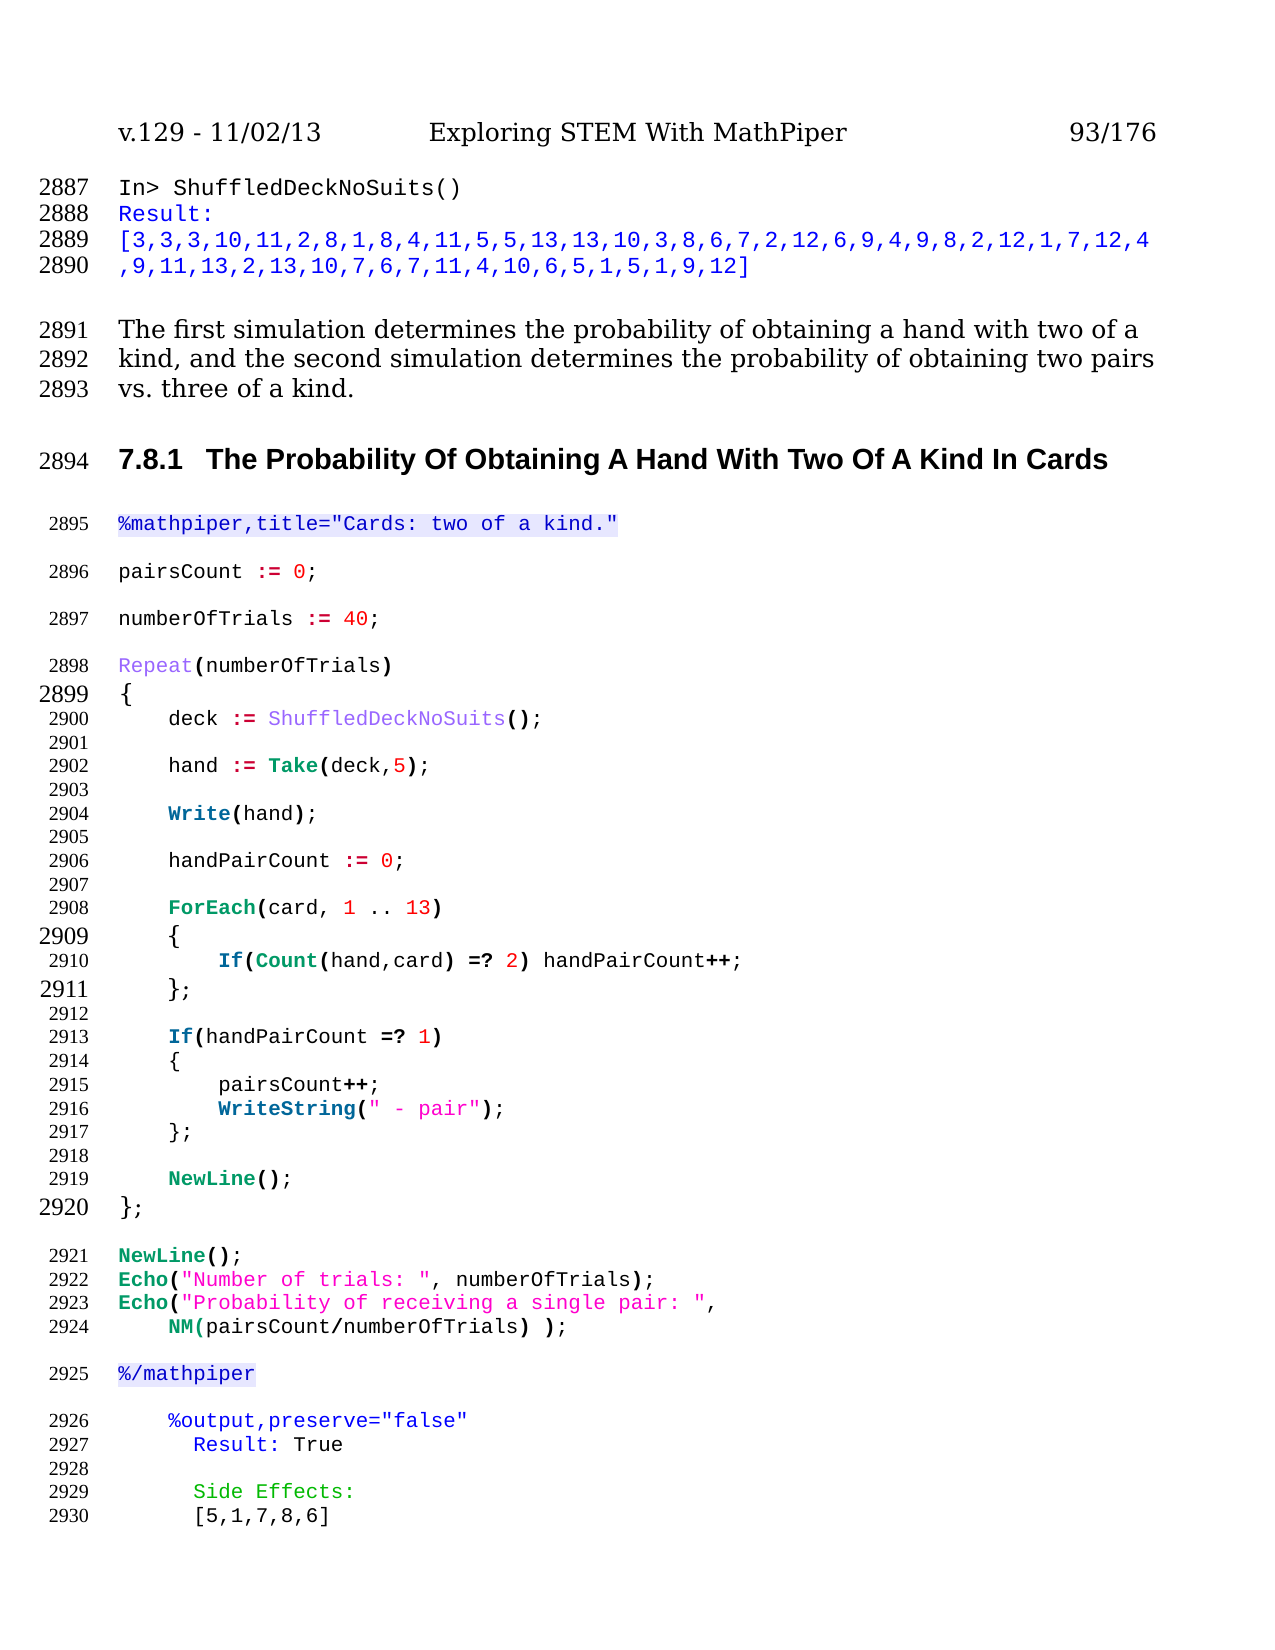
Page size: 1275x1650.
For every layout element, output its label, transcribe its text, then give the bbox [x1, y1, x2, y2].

text The first simulation determines the probability of obtaining a hand with two of a kind, and the second simulation determines the probability of obtaining two pairs vs. three of a kind. [118, 315, 1157, 403]
text ForEach(card, 1 .. 13) [118, 897, 1157, 921]
subtitle The Probability Of Obtaining A Hand With Two Of A Kind In Cards [118, 442, 1157, 476]
text [5,1,7,8,6] [118, 1505, 1157, 1529]
text NewLine(); [118, 1168, 1157, 1192]
text Repeat(numberOfTrials) [118, 655, 1157, 679]
text numberOfTrials := 40; [118, 608, 1157, 632]
text %mathpiper,title="Cards: two of a kind." [118, 513, 1157, 537]
text Side Effects: [118, 1481, 1157, 1505]
text }; [118, 1192, 1157, 1221]
text { [118, 921, 1157, 950]
text Result: [3,3,3,10,11,2,8,1,8,4,11,5,5,13,13,10,3,8,6,7,2,12,6,9,4,9,8,2,12,1,7,12,4,9,11,13,2,13,10,7,6,7,11,4,10,6,5,1,5,1,9,12] [118, 203, 1157, 281]
text }; [118, 1121, 1157, 1145]
text hand := Take(deck,5); [118, 755, 1157, 779]
text handPairCount := 0; [118, 850, 1157, 874]
text { [118, 679, 1157, 708]
text { [118, 1050, 1157, 1074]
text NewLine(); [118, 1245, 1157, 1268]
text WriteString(" - pair"); [118, 1097, 1157, 1121]
text Result: True [118, 1434, 1157, 1458]
text }; [118, 974, 1157, 1003]
text deck := ShuffledDeckNoSuits(); [118, 708, 1157, 732]
text Write(hand); [118, 803, 1157, 826]
text Echo("Number of trials: ", numberOfTrials); [118, 1268, 1157, 1292]
text %output,preserve="false" [118, 1410, 1157, 1434]
text Echo("Probability of receiving a single pair: ", [118, 1292, 1157, 1316]
text NM(pairsCount/numberOfTrials) ); [118, 1316, 1157, 1339]
text If(handPairCount =? 1) [118, 1027, 1157, 1050]
text pairsCount := 0; [118, 561, 1157, 584]
text If(Count(hand,card) =? 2) handPairCount++; [118, 950, 1157, 974]
text %/mathpiper [118, 1363, 1157, 1387]
text pairsCount++; [118, 1074, 1157, 1097]
text In> ShuffledDeckNoSuits() [118, 177, 1157, 203]
